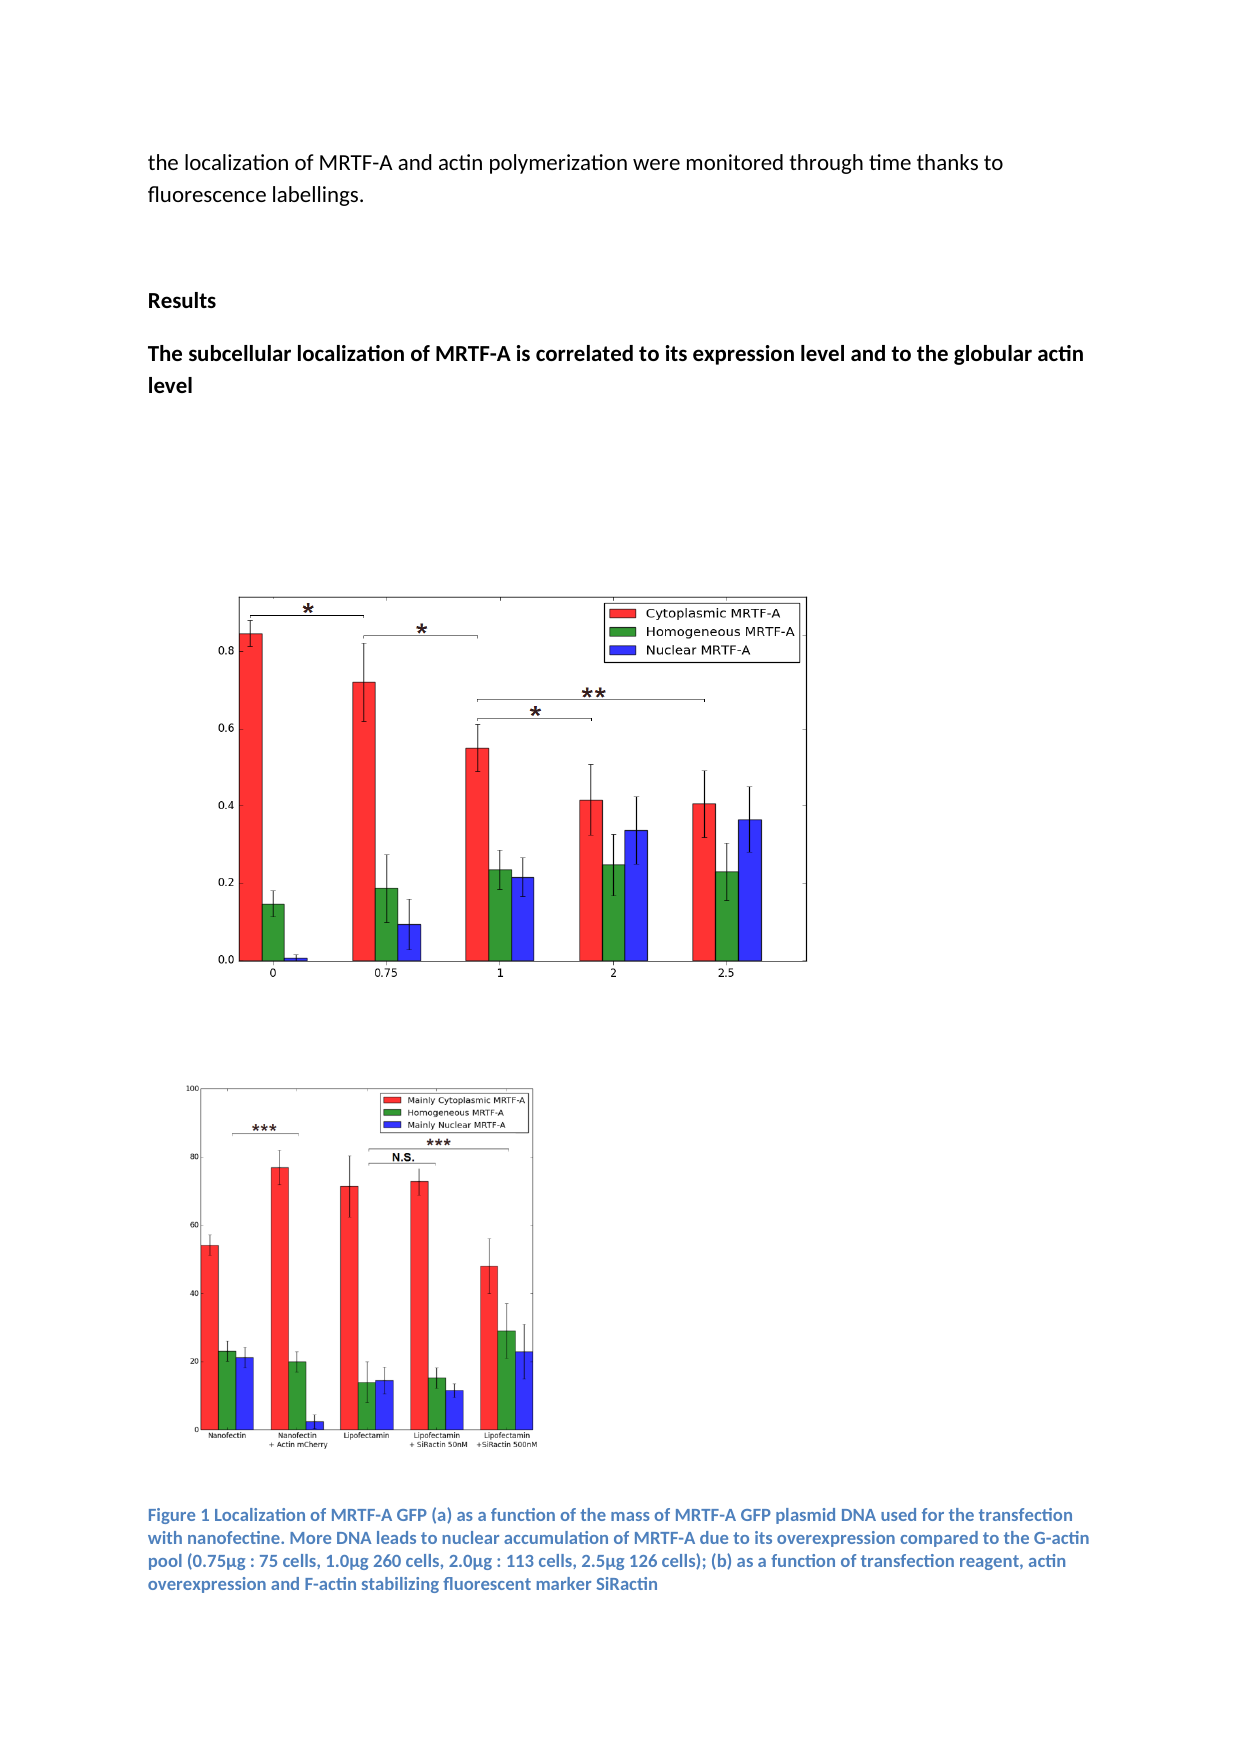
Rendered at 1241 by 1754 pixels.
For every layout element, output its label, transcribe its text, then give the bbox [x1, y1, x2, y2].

picture [147, 564, 879, 1472]
text the localization of MRTF-A and actin polymerization were monitored through time thanks to fluorescence labellings. [148, 148, 1093, 208]
text The subcellular localization of MRTF-A is correlated to its expression level and to the globular actin level [148, 339, 1093, 399]
text Figure 1 Localization of MRTF-A GFP (a) as a function of the mass of MRTF-A GFP plasmid DNA used for the transfection with nanofectine. More DNA leads to nuclear accumulation of MRTF-A due to its overexpression compared to the G-actin pool (0.75µg : 75 cells, 1.0µg 260 cells, 2.0µg : 113 cells, 2.5µg 126 cells); (b) as a function of transfection reagent, actin overexpression and F-actin stabilizing fluorescent marker SiRactin [148, 1503, 1093, 1595]
text Results [148, 286, 1093, 314]
